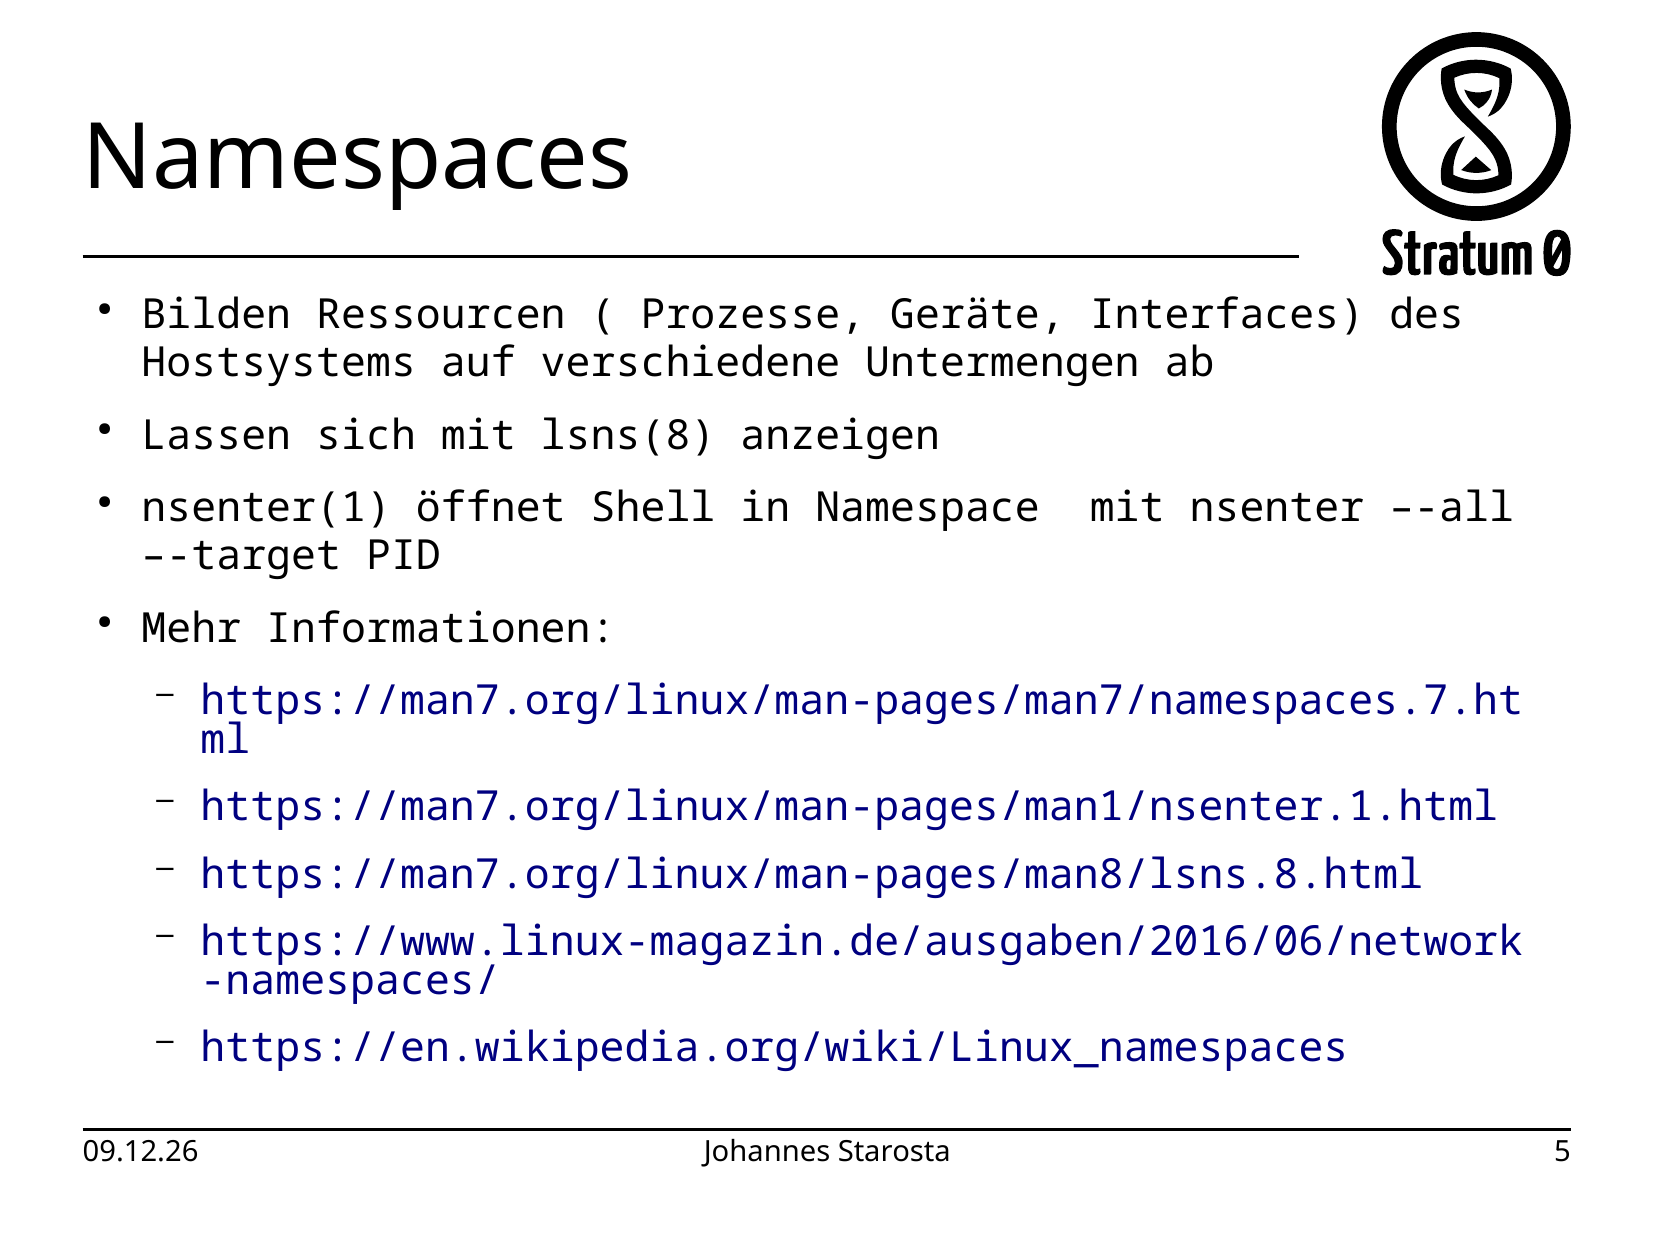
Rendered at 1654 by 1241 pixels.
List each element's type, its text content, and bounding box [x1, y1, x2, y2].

list Bilden Ressourcen ( Prozesse, Geräte, Interfaces) des Hostsystems auf verschiedene Untermengen ab Lassen sich mit lsns(8) anzeigen nsenter(1) öffnet Shell in Namespace mit nsenter –-all –-target PID Mehr Informationen: https://man7.org/linux/man-pages/man7/namespaces.7.html https://man7.org/linux/man-pages/man1/nsenter.1.html https://man7.org/linux/man-pages/man8/lsns.8.html https://www.linux-magazin.de/ausgaben/2016/06/network-namespaces/ https://en.wikipedia.org/wiki/Linux_namespaces [82, 290, 1538, 1010]
title Namespaces [82, 49, 1300, 257]
